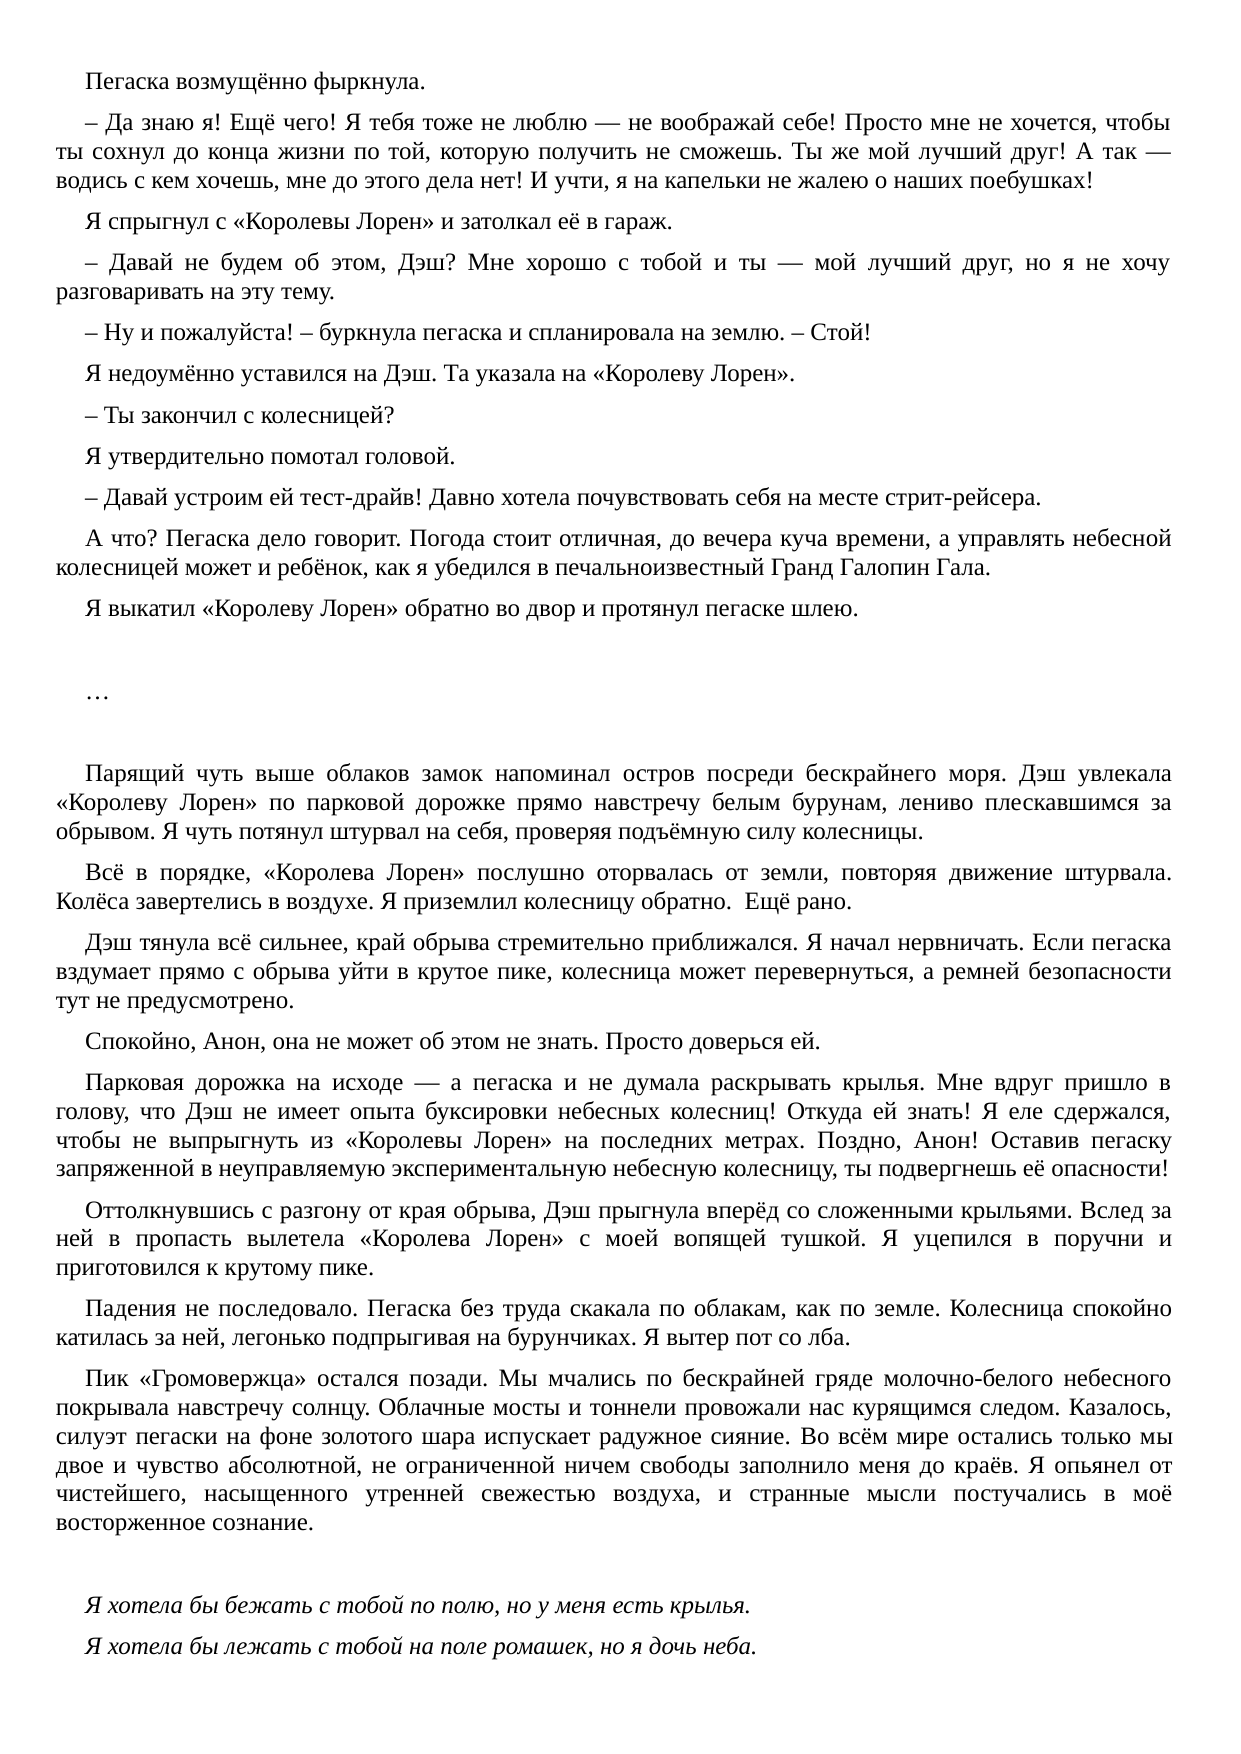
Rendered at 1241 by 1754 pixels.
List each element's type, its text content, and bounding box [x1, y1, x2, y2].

text Я недоумённо уставился на Дэш. Та указала на «Королеву Лорен». [56, 358, 1173, 387]
text Парящий чуть выше облаков замок напоминал остров посреди бескрайнего моря. Дэш увлекала «Королеву Лорен» по парковой дорожке прямо навстречу белым бурунам, лениво плескавшимся за обрывом. Я чуть потянул штурвал на себя, проверяя подъёмную силу колесницы. [56, 758, 1173, 845]
text Всё в порядке, «Королева Лорен» послушно оторвалась от земли, повторяя движение штурвала. Колёса завертелись в воздухе. Я приземлил колесницу обратно. Ещё рано. [56, 857, 1173, 915]
text Я хотела бы бежать с тобой по полю, но у меня есть крылья. [56, 1590, 1173, 1618]
text Я выкатил «Королеву Лорен» обратно во двор и протянул пегаске шлею. [56, 593, 1173, 622]
text Оттолкнувшись с разгону от края обрыва, Дэш прыгнула вперёд со сложенными крыльями. Вслед за ней в пропасть вылетела «Королева Лорен» с моей вопящей тушкой. Я уцепился в поручни и приготовился к крутому пике. [56, 1195, 1173, 1281]
text Падения не последовало. Пегаска без труда скакала по облакам, как по земле. Колесница спокойно катилась за ней, легонько подпрыгивая на бурунчиках. Я вытер пот со лба. [56, 1293, 1173, 1351]
text – Давай устроим ей тест-драйв! Давно хотела почувствовать себя на месте стрит-рейсера. [56, 482, 1173, 511]
text Пегаска возмущённо фыркнула. [56, 66, 1173, 95]
text Спокойно, Анон, она не может об этом не знать. Просто доверься ей. [56, 1026, 1173, 1055]
text Пик «Громовержца» остался позади. Мы мчались по бескрайней гряде молочно-белого небесного покрывала навстречу солнцу. Облачные мосты и тоннели провожали нас курящимся следом. Казалось, силуэт пегаски на фоне золотого шара испускает радужное сияние. Во всём мире остались только мы двое и чувство абсолютной, не ограниченной ничем свободы заполнило меня до краёв. Я опьянел от чистейшего, насыщенного утренней свежестью воздуха, и странные мысли постучались в моё восторженное сознание. [56, 1363, 1173, 1536]
text – Ты закончил с колесницей? [56, 400, 1173, 428]
text Я хотела бы лежать с тобой на поле ромашек, но я дочь неба. [56, 1631, 1173, 1660]
text – Давай не будем об этом, Дэш? Мне хорошо с тобой и ты — мой лучший друг, но я не хочу разговаривать на эту тему. [56, 247, 1173, 305]
text Я спрыгнул с «Королевы Лорен» и затолкал её в гараж. [56, 206, 1173, 235]
text – Да знаю я! Ещё чего! Я тебя тоже не люблю — не воображай себе! Просто мне не хочется, чтобы ты сохнул до конца жизни по той, которую получить не сможешь. Ты же мой лучший друг! А так — водись с кем хочешь, мне до этого дела нет! И учти, я на капельки не жалею о наших поебушках! [56, 107, 1173, 193]
text – Ну и пожалуйста! – буркнула пегаска и спланировала на землю. – Стой! [56, 317, 1173, 346]
text Дэш тянула всё сильнее, край обрыва стремительно приближался. Я начал нервничать. Если пегаска вздумает прямо с обрыва уйти в крутое пике, колесница может перевернуться, а ремней безопасности тут не предусмотрено. [56, 927, 1173, 1013]
text … [56, 676, 1173, 705]
text А что? Пегаска дело говорит. Погода стоит отличная, до вечера куча времени, а управлять небесной колесницей может и ребёнок, как я убедился в печальноизвестный Гранд Галопин Гала. [56, 523, 1173, 581]
text Парковая дорожка на исходе — а пегаска и не думала раскрывать крылья. Мне вдруг пришло в голову, что Дэш не имеет опыта буксировки небесных колесниц! Откуда ей знать! Я еле сдержался, чтобы не выпрыгнуть из «Королевы Лорен» на последних метрах. Поздно, Анон! Оставив пегаску запряженной в неуправляемую экспериментальную небесную колесницу, ты подвергнешь её опасности! [56, 1067, 1173, 1182]
text Я утвердительно помотал головой. [56, 441, 1173, 470]
